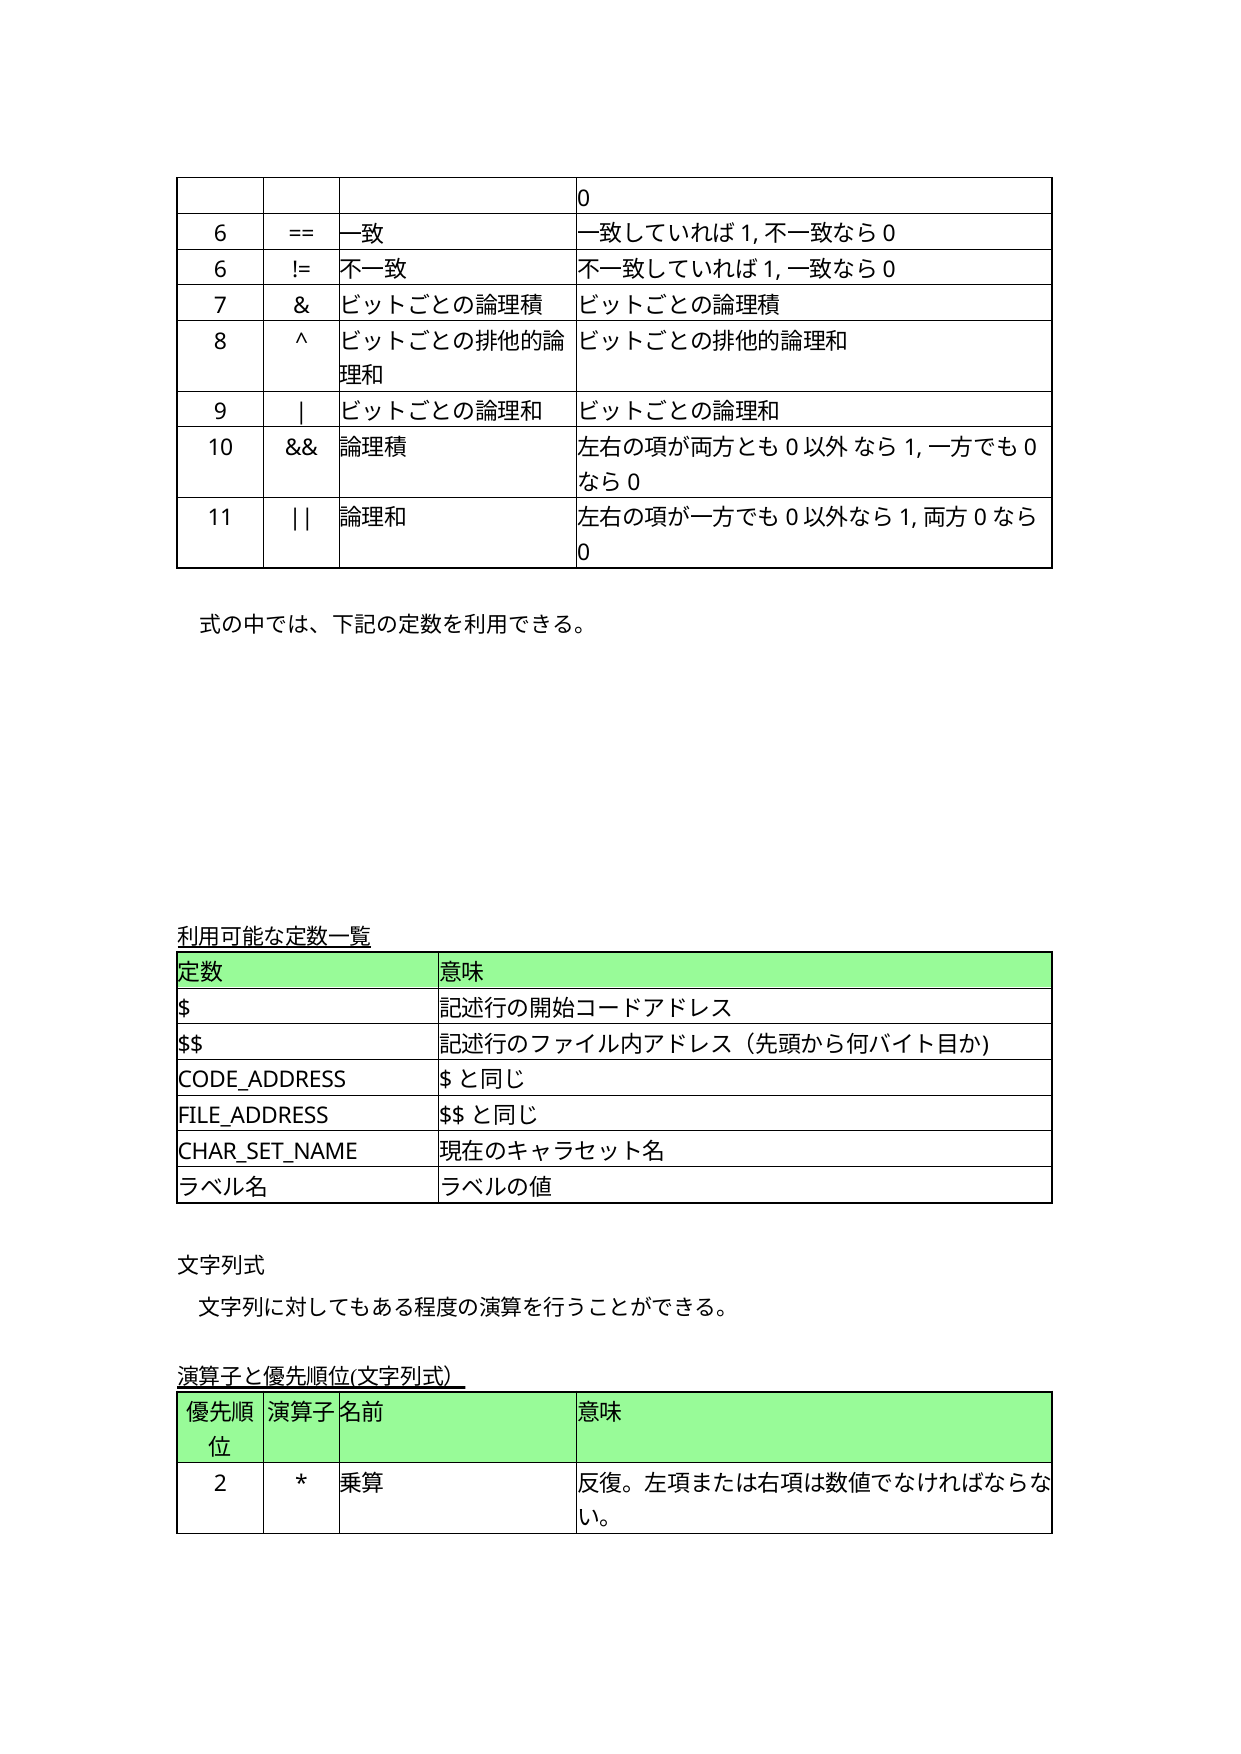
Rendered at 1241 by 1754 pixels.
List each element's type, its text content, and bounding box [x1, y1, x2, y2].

table_cell 8 [178, 321, 263, 391]
table_cell 11 [178, 498, 263, 567]
text 文字列に対してもある程度の演算を行うことができる。 [177, 1286, 1063, 1321]
table_header 意味 [577, 1393, 1051, 1462]
table_cell 6 [178, 250, 263, 284]
table_header 名前 [340, 1393, 576, 1462]
table_cell 一致していれば1, 不一致なら0 [577, 214, 1051, 249]
table_cell ^ [264, 321, 339, 391]
table_cell ビットごとの論理積 [340, 285, 576, 320]
table_cell ビットごとの排他的論理和 [577, 321, 1051, 391]
table_cell 反復。左項または右項は数値でなければならない。 [577, 1463, 1051, 1532]
table_cell 7 [178, 285, 263, 320]
table_cell 論理和 [340, 498, 576, 567]
table_cell 2 [178, 1463, 263, 1532]
text 式の中では、下記の定数を利用できる。 [177, 604, 1063, 638]
table_cell 論理積 [340, 427, 576, 497]
table_cell 不一致していれば1, 一致なら0 [577, 250, 1051, 284]
table_cell [340, 178, 576, 213]
table_cell ビットごとの論理積 [577, 285, 1051, 320]
table_cell ラベルの値 [439, 1167, 1051, 1202]
table_cell ビットごとの論理和 [340, 392, 576, 426]
table_cell $$ と同じ [439, 1096, 1051, 1130]
table_cell && [264, 427, 339, 497]
table_cell [178, 178, 263, 213]
text 文字列式 [177, 1245, 1063, 1280]
table_cell CODE_ADDRESS [178, 1060, 438, 1095]
table_cell 一致 [340, 214, 576, 249]
text 演算子と優先順位(文字列式） [177, 1356, 1063, 1391]
table_cell FILE_ADDRESS [178, 1096, 438, 1130]
table_cell ラベル名 [178, 1167, 438, 1202]
table_cell ビットごとの排他的論理和 [340, 321, 576, 391]
table_header 優先順位 [178, 1393, 263, 1462]
table_cell ビットごとの論理和 [577, 392, 1051, 426]
table_cell 左右の項が両方とも 0以外 なら 1, 一方でも 0 なら 0 [577, 427, 1051, 497]
table_cell 0 [577, 178, 1051, 213]
table_cell 10 [178, 427, 263, 497]
table_cell 乗算 [340, 1463, 576, 1532]
table_cell [264, 178, 339, 213]
table_header 演算子 [264, 1393, 339, 1462]
text 利用可能な定数一覧 [177, 916, 1063, 951]
table_cell == [264, 214, 339, 249]
table_cell & [264, 285, 339, 320]
table_cell != [264, 250, 339, 284]
table_cell 記述行の開始コードアドレス [439, 989, 1051, 1023]
table_cell || [264, 498, 339, 567]
table_cell 9 [178, 392, 263, 426]
table_cell $ と同じ [439, 1060, 1051, 1095]
table_cell | [264, 392, 339, 426]
table_cell $ [178, 989, 438, 1023]
table_header 定数 [178, 953, 438, 987]
table_cell * [264, 1463, 339, 1532]
table_cell CHAR_SET_NAME [178, 1131, 438, 1166]
table_cell 不一致 [340, 250, 576, 284]
table_cell 左右の項が一方でも 0以外なら 1, 両方 0 なら 0 [577, 498, 1051, 567]
table_cell 6 [178, 214, 263, 249]
table_header 意味 [439, 953, 1051, 987]
table_cell 記述行のファイル内アドレス（先頭から何バイト目か) [439, 1024, 1051, 1059]
table_cell $$ [178, 1024, 438, 1059]
table_cell 現在のキャラセット名 [439, 1131, 1051, 1166]
